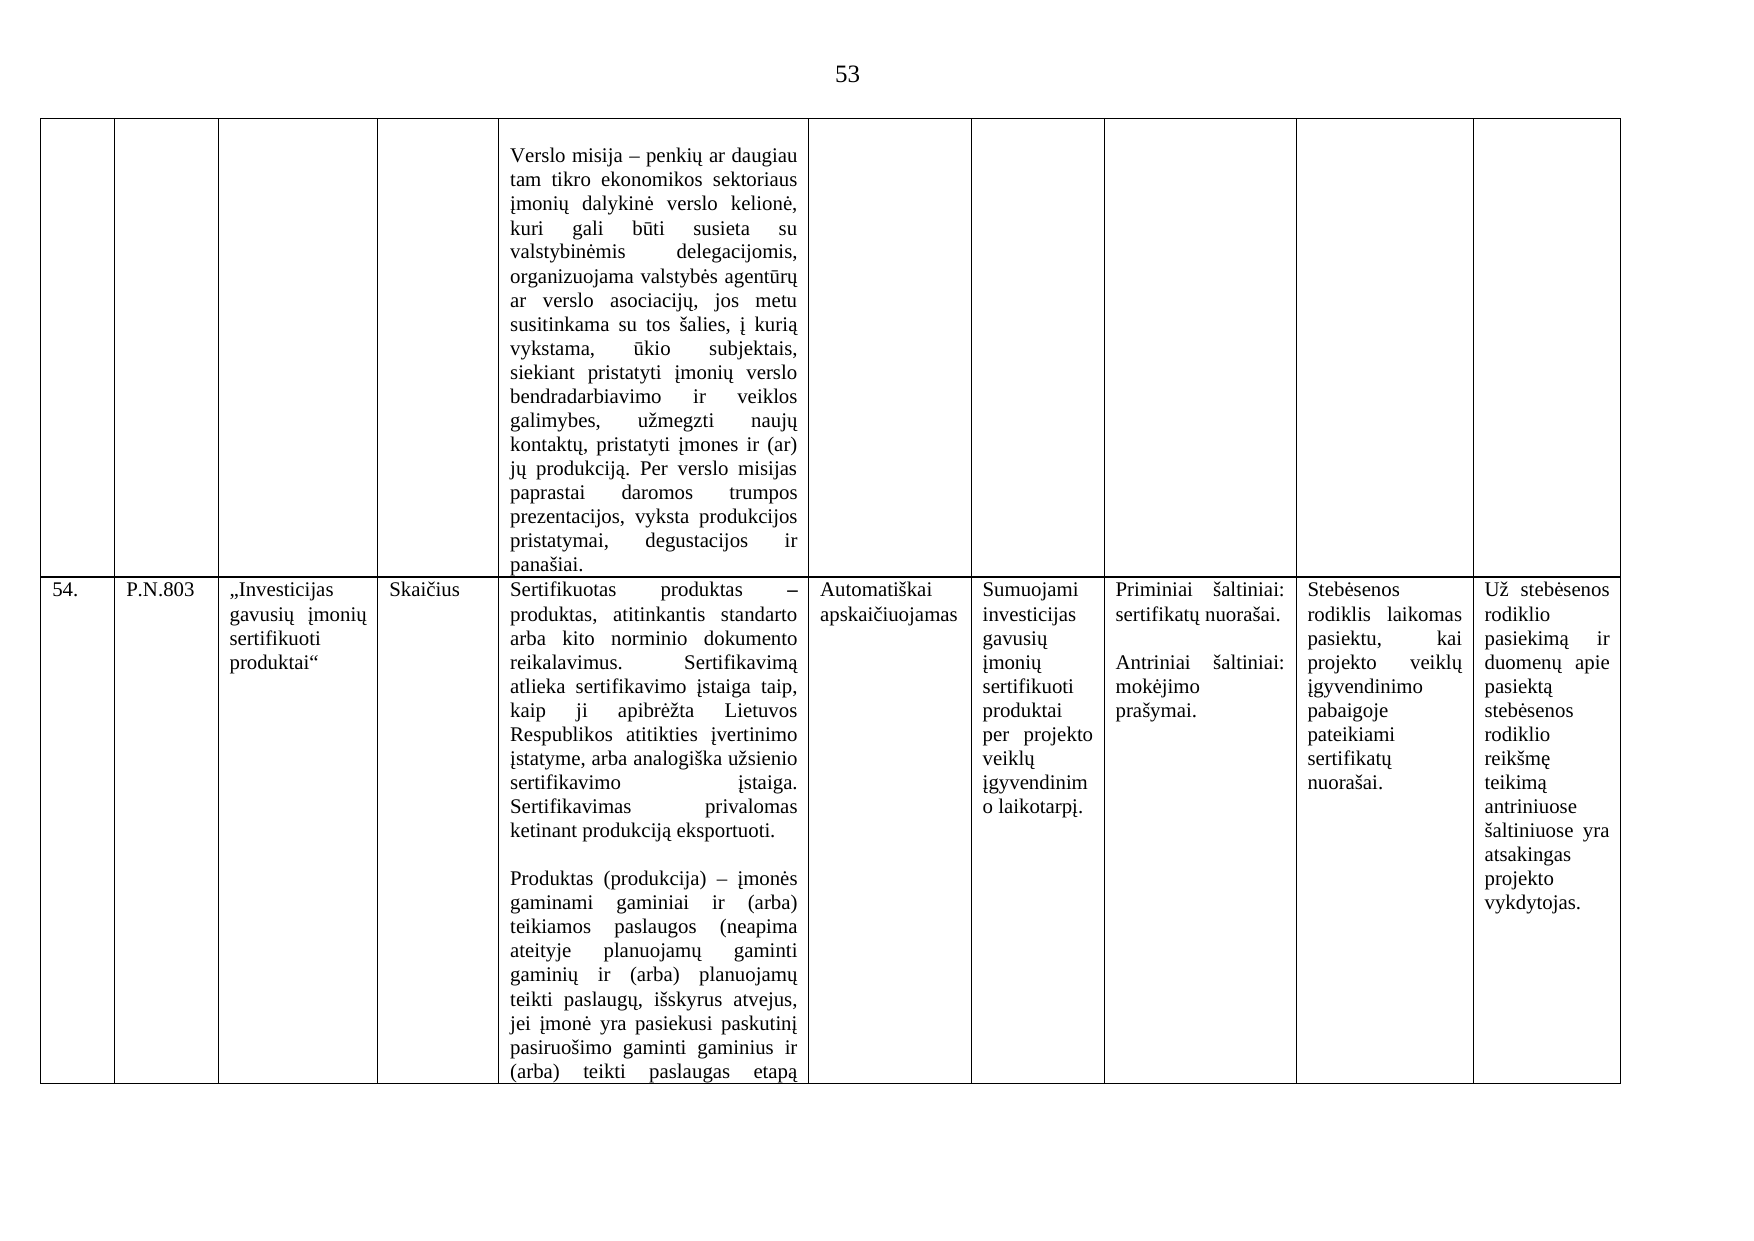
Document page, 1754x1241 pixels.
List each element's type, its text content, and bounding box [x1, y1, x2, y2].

table_cell „Investicijas gavusių įmonių sertifikuoti produktai“ [219, 578, 377, 1083]
table_cell Automatiškai apskaičiuojamas [809, 578, 971, 1083]
table_cell 54. [41, 578, 114, 1083]
table_cell [41, 119, 114, 576]
table_cell Skaičius [378, 578, 498, 1083]
table_cell [378, 119, 498, 576]
table_cell [115, 119, 218, 576]
table_cell [1474, 119, 1620, 576]
table_cell [1105, 119, 1296, 576]
table_cell Už stebėsenos rodiklio pasiekimą ir duomenų apie pasiektą stebėsenos rodiklio reikšmę teikimą antriniuose šaltiniuose yra atsakingas projekto vykdytojas. [1474, 578, 1620, 1083]
table_cell Verslo misija – penkių ar daugiau tam tikro ekonomikos sektoriaus įmonių dalykinė verslo kelionė, kuri gali būti susieta su valstybinėmis delegacijomis, organizuojama valstybės agentūrų ar verslo asociacijų, jos metu susitinkama su tos šalies, į kurią vykstama, ūkio subjektais, siekiant pristatyti įmonių verslo bendradarbiavimo ir veiklos galimybes, užmegzti naujų kontaktų, pristatyti įmones ir (ar) jų produkciją. Per verslo misijas paprastai daromos trumpos prezentacijos, vyksta produkcijos pristatymai, degustacijos ir panašiai. [499, 119, 808, 576]
table_cell [1297, 119, 1473, 576]
table_cell [809, 119, 971, 576]
table_cell [972, 119, 1104, 576]
table_cell Sertifikuotas produktas – produktas, atitinkantis standarto arba kito norminio dokumento reikalavimus. Sertifikavimą atlieka sertifikavimo įstaiga taip, kaip ji apibrėžta Lietuvos Respublikos atitikties įvertinimo įstatyme, arba analogiška užsienio sertifikavimo įstaiga. Sertifikavimas privalomas ketinant produkciją eksportuoti. Produktas (produkcija) – įmonės gaminami gaminiai ir (arba) teikiamos paslaugos (neapima ateityje planuojamų gaminti gaminių ir (arba) planuojamų teikti paslaugų, išskyrus atvejus, jei įmonė yra pasiekusi paskutinį pasiruošimo gaminti gaminius ir (arba) teikti paslaugas etapą [499, 578, 808, 1083]
table_cell Sumuojami investicijas gavusių įmonių sertifikuoti produktai per projekto veiklų įgyvendinimo laikotarpį. [972, 578, 1104, 1083]
table_cell P.N.803 [115, 578, 218, 1083]
table_cell [219, 119, 377, 576]
table_cell Stebėsenos rodiklis laikomas pasiektu, kai projekto veiklų įgyvendinimo pabaigoje pateikiami sertifikatų nuorašai. [1297, 578, 1473, 1083]
table_cell Priminiai šaltiniai: sertifikatų nuorašai. Antriniai šaltiniai: mokėjimo prašymai. [1105, 578, 1296, 1083]
